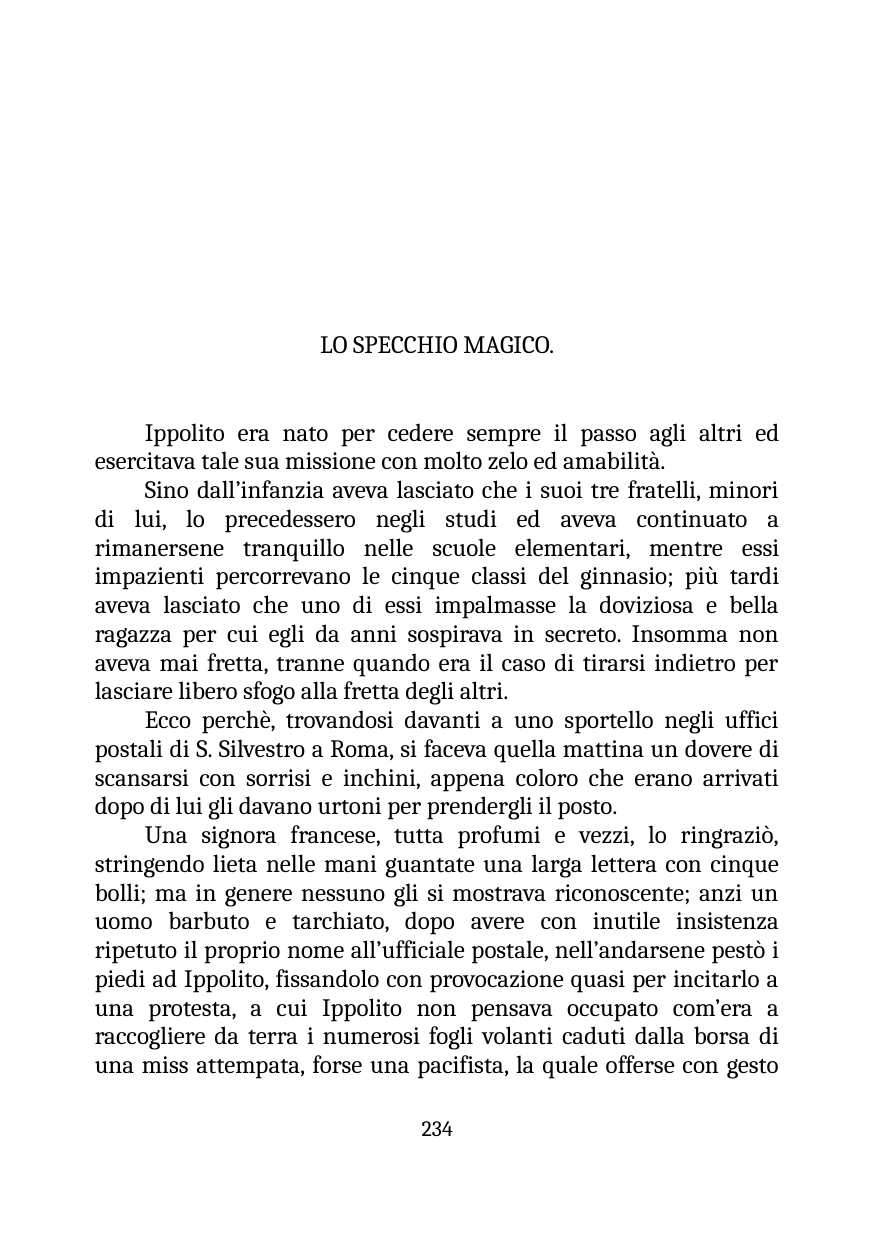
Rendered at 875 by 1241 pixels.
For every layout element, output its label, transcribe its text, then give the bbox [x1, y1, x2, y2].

text Una signora francese, tutta profumi e vezzi, lo ringraziò, stringendo lieta nelle mani guantate una larga lettera con cinque bolli; ma in genere nessuno gli si mostrava riconoscente; anzi un uomo barbuto e tarchiato, dopo avere con inutile insistenza ripetuto il proprio nome all’ufficiale postale, nell’andarsene pestò i piedi ad Ippolito, fissandolo con provocazione quasi per incitarlo a una protesta, a cui Ippolito non pensava occupato com’era a raccogliere da terra i numerosi fogli volanti caduti dalla borsa di una miss attempata, forse una pacifista, la quale offerse con gesto [94, 821, 779, 1080]
text Ippolito era nato per cedere sempre il passo agli altri ed esercitava tale sua missione con molto zelo ed amabilità. [94, 418, 779, 476]
text Sino dall’infanzia aveva lasciato che i suoi tre fratelli, minori di lui, lo precedessero negli studi ed aveva continuato a rimanersene tranquillo nelle scuole elementari, mentre essi impazienti percorrevano le cinque classi del ginnasio; più tardi aveva lasciato che uno di essi impalmasse la doviziosa e bella ragazza per cui egli da anni sospirava in secreto. Insomma non aveva mai fretta, tranne quando era il caso di tirarsi indietro per lasciare libero sfogo alla fretta degli altri. [94, 476, 779, 706]
text Ecco perchè, trovandosi davanti a uno sportello negli uffici postali di S. Silvestro a Roma, si faceva quella mattina un dovere di scansarsi con sorrisi e inchini, appena coloro che erano arrivati dopo di lui gli davano urtoni per prendergli il posto. [94, 706, 779, 821]
subtitle LO SPECCHIO MAGICO. [94, 331, 779, 359]
